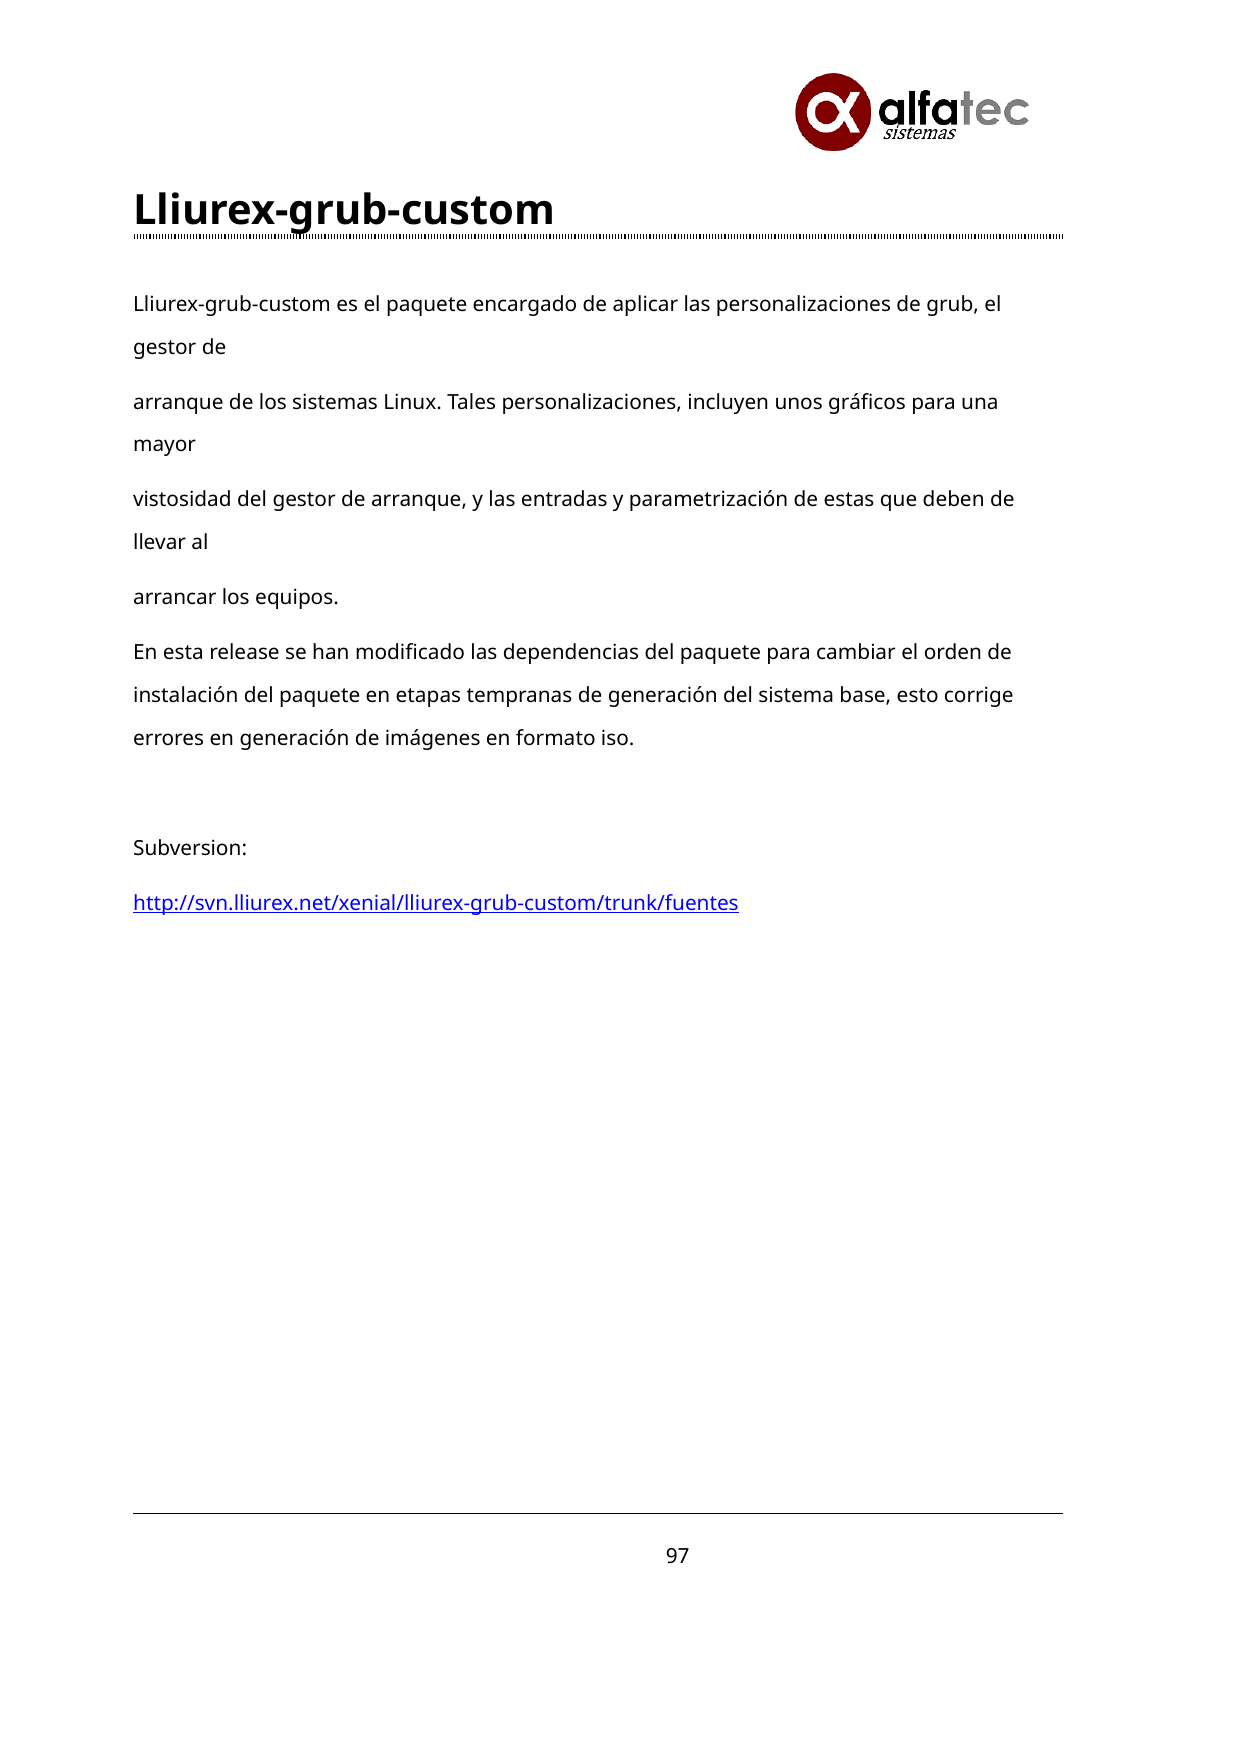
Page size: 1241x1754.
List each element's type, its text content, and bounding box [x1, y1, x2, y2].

text http://svn.lliurex.net/xenial/lliurex-grub-custom/trunk/fuentes [133, 888, 1063, 916]
text En esta release se han modificado las dependencias del paquete para cambiar el orden de instalación del paquete en etapas tempranas de generación del sistema base, esto corrige errores en generación de imágenes en formato iso. [133, 637, 1063, 751]
text arrancar los equipos. [133, 582, 1063, 611]
subtitle Lliurex-grub-custom [133, 191, 1063, 239]
text Lliurex-grub-custom es el paquete encargado de aplicar las personalizaciones de grub, el gestor de [133, 289, 1063, 360]
picture [795, 73, 1031, 151]
text arranque de los sistemas Linux. Tales personalizaciones, incluyen unos gráficos para una mayor [133, 387, 1063, 458]
text Subversion: [133, 833, 1063, 861]
text vistosidad del gestor de arranque, y las entradas y parametrización de estas que deben de llevar al [133, 484, 1063, 556]
